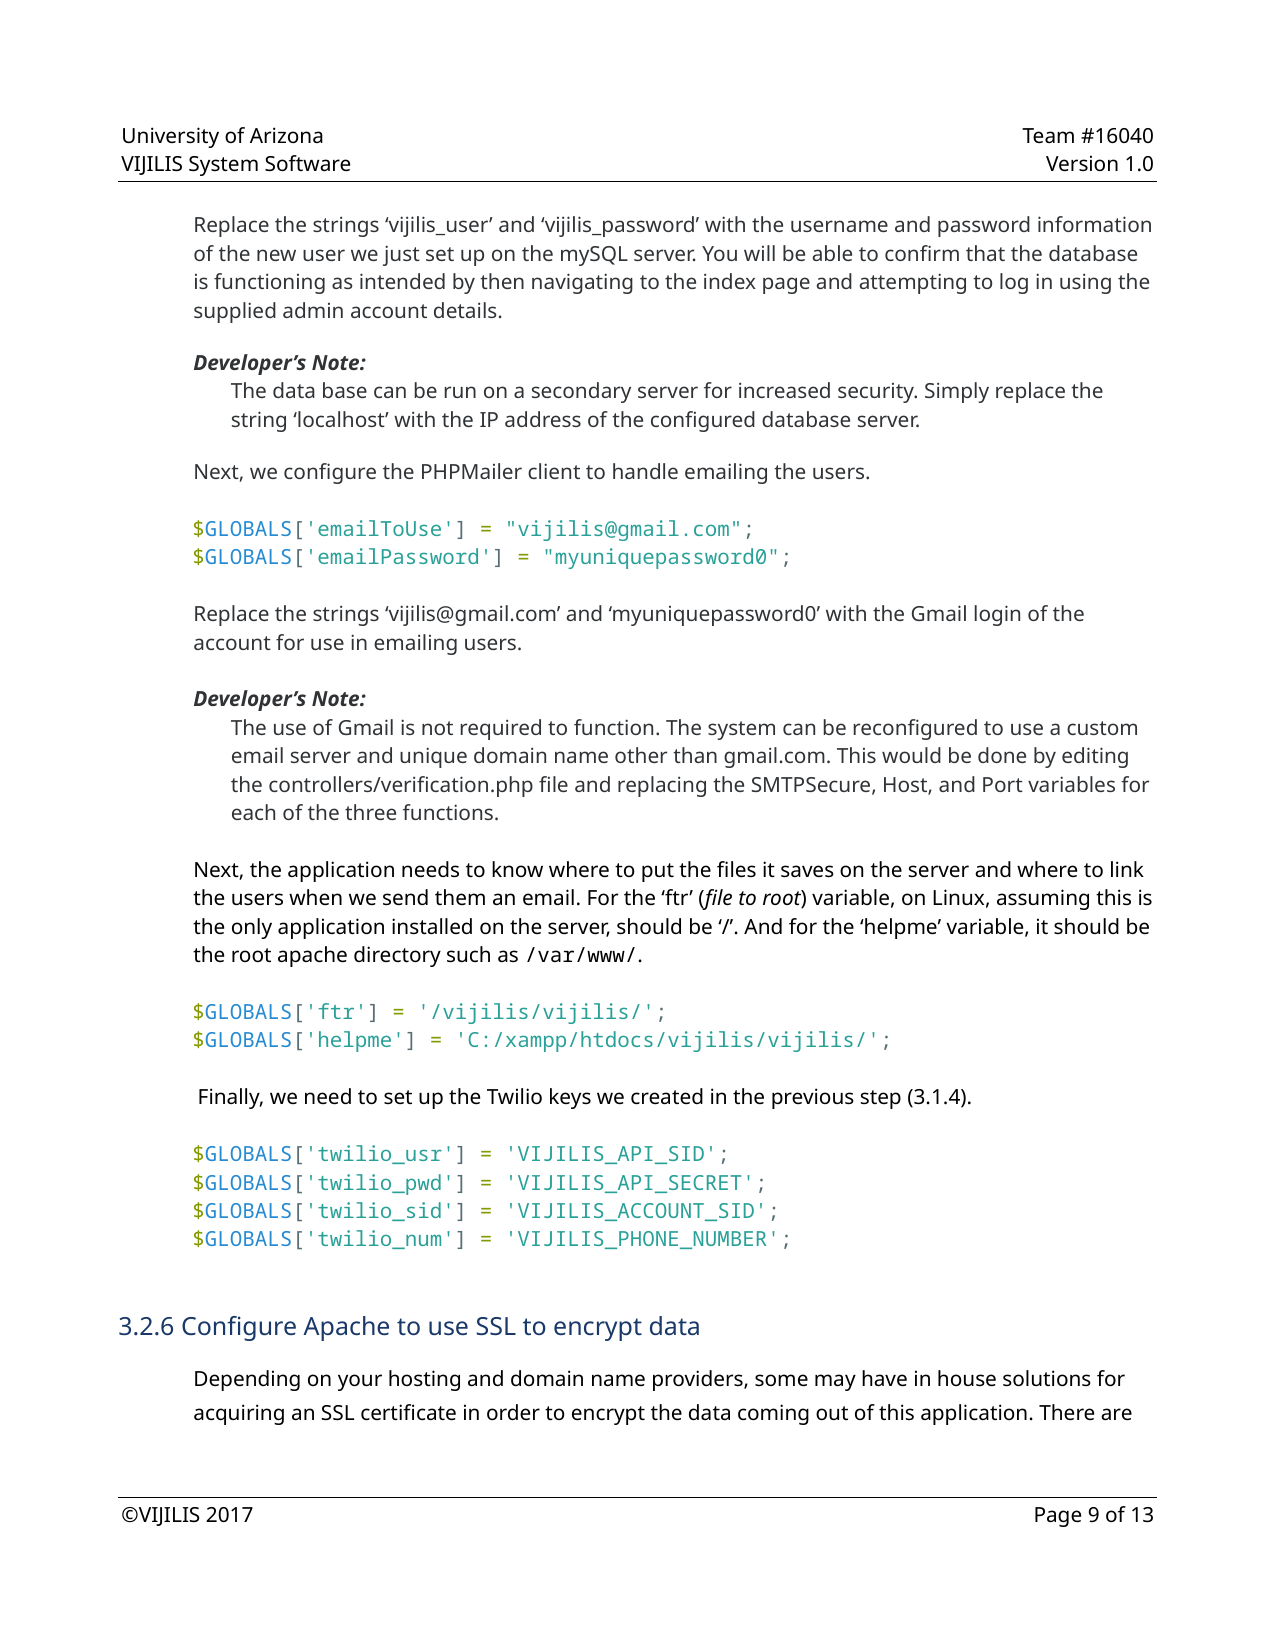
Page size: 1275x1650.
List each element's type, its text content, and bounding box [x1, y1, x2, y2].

text 3.2.6 Configure Apache to use SSL to encrypt data [118, 1308, 1157, 1342]
text The use of Gmail is not required to function. The system can be reconfigured to use a custom email server and unique domain name other than gmail.com. This would be done by editing the controllers/verification.php file and replacing the SMTPSecure, Host, and Port variables for each of the three functions. [231, 713, 1157, 827]
text $GLOBALS['helpme'] = 'C:/xampp/htdocs/vijilis/vijilis/'; [118, 1026, 1157, 1054]
text Depending on your hosting and domain name providers, some may have in house solutions for acquiring an SSL certificate in order to encrypt the data coming out of this application. There are [193, 1364, 1157, 1426]
text $GLOBALS['emailPassword'] = "myuniquepassword0"; [118, 542, 1157, 571]
text $GLOBALS['twilio_sid'] = 'VIJILIS_ACCOUNT_SID'; [118, 1196, 1157, 1224]
text Next, the application needs to know where to put the files it saves on the server and where to link the users when we send them an email. For the ‘ftr’ (file to root) variable, on Linux, assuming this is the only application installed on the server, should be ‘/’. And for the ‘helpme’ variable, it should be the root apache directory such as /var/www/. [193, 855, 1157, 969]
text $GLOBALS['twilio_num'] = 'VIJILIS_PHONE_NUMBER'; [118, 1224, 1157, 1253]
text Next, we configure the PHPMailer client to handle emailing the users. [193, 457, 1157, 485]
text $GLOBALS['emailToUse'] = "vijilis@gmail.com"; [118, 514, 1157, 542]
text Replace the strings ‘vijilis_user’ and ‘vijilis_password’ with the username and password information of the new user we just set up on the mySQL server. You will be able to confirm that the database is functioning as intended by then navigating to the index page and attempting to log in using the supplied admin account details. [193, 211, 1157, 324]
text Developer’s Note: [193, 348, 1157, 376]
text Developer’s Note: [193, 684, 1157, 713]
text $GLOBALS['ftr'] = '/vijilis/vijilis/'; [118, 997, 1157, 1026]
text Replace the strings ‘vijilis@gmail.com’ and ‘myuniquepassword0’ with the Gmail login of the account for use in emailing users. [193, 599, 1157, 656]
text $GLOBALS['twilio_usr'] = 'VIJILIS_API_SID'; [118, 1139, 1157, 1168]
text Finally, we need to set up the Twilio keys we created in the previous step (3.1.4). [118, 1082, 1157, 1111]
text The data base can be run on a secondary server for increased security. Simply replace the string ‘localhost’ with the IP address of the configured database server. [231, 376, 1157, 433]
text $GLOBALS['twilio_pwd'] = 'VIJILIS_API_SECRET'; [118, 1168, 1157, 1196]
